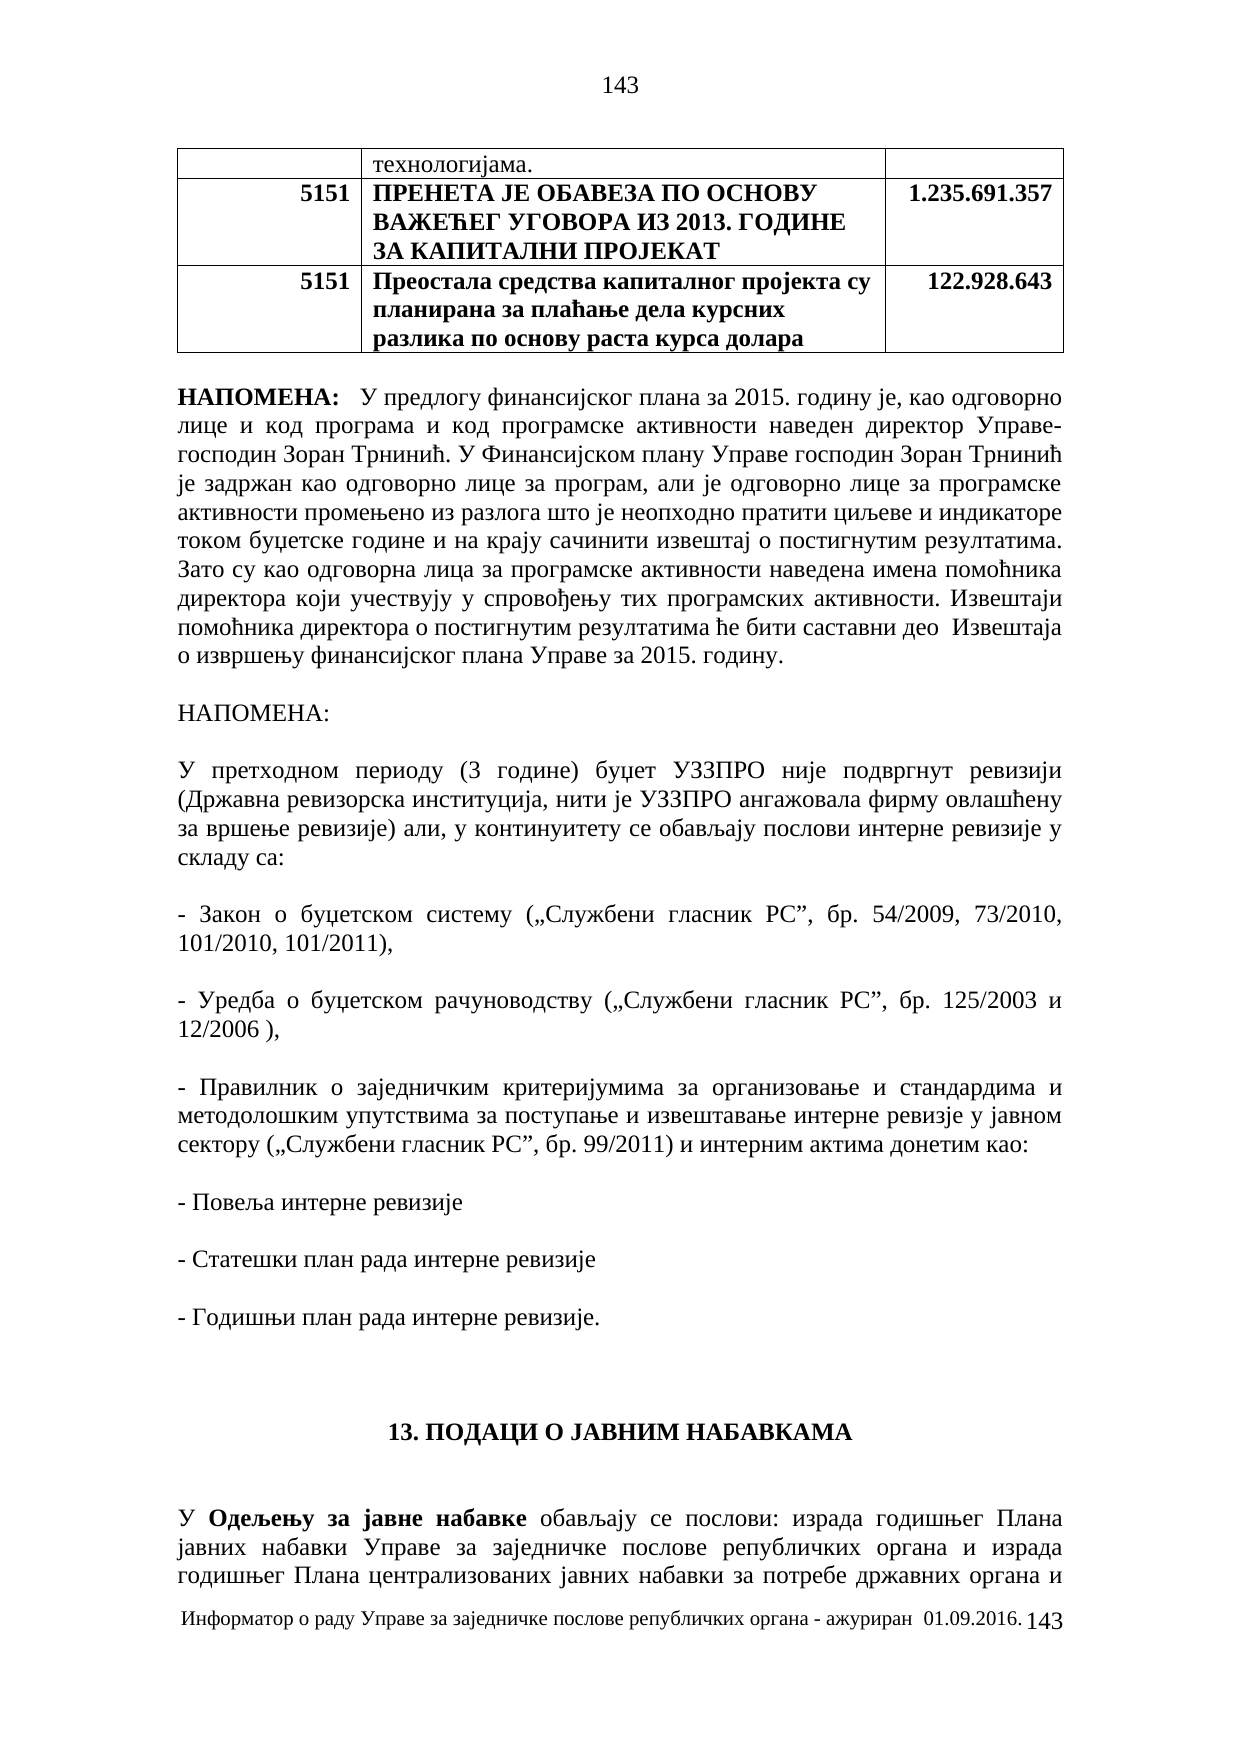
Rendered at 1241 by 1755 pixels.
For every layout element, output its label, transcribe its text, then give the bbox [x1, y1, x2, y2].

text НАПОМЕНА: [177, 698, 1063, 727]
table_cell 5151 [178, 179, 361, 265]
text - Закон о буџетском систему („Службени гласник РС”, бр. 54/2009, 73/2010, 101/2010, 101/2011), [177, 899, 1063, 957]
table_cell [178, 149, 361, 177]
text - Уредба о буџетском рачуноводству („Службени гласник РС”, бр. 125/2003 и 12/2006 ), [177, 986, 1063, 1043]
text - Статешки план рада интерне ревизије [177, 1244, 1063, 1273]
table_cell ПРЕНЕТА ЈЕ ОБАВЕЗА ПО ОСНОВУ ВАЖЕЋЕГ УГОВОРА ИЗ 2013. ГОДИНЕ ЗА КАПИТАЛНИ ПРОЈЕКАТ [362, 179, 885, 265]
text НАПОМЕНА: У предлогу финансијског плана за 2015. годину је, као одговорно лице и код програма и код програмске активности наведен директор Управе-господин Зоран Трнинић. У Финансијском плану Управе господин Зоран Трнинић је задржан као одговорно лице за програм, али је одговорно лице за програмске активности промењено из разлога што је неопходно пратити циљеве и индикаторе током буџетске године и на крају сачинити извештај о постигнутим резултатима. Зато су као одговорна лица за програмске активности наведена имена помоћника директора који учествују у спровођењу тих програмских активности. Извештаји помоћника директора о постигнутим резултатима ће бити саставни део Извештаја о извршењу финансијског плана Управе за 2015. годину. [177, 382, 1063, 669]
text - Повеља интерне ревизије [177, 1187, 1063, 1216]
text 13. ПОДАЦИ О ЈАВНИМ НАБАВКАМА [177, 1417, 1063, 1446]
text - Годишњи план рада интерне ревизије. [177, 1302, 1063, 1331]
text - Правилник о заједничким критеријумима за организовање и стандардима и методолошким упутствима за поступање и извештавање интерне ревизје у јавном сектору („Службени гласник РС”, бр. 99/2011) и интерним актима донетим као: [177, 1072, 1063, 1158]
text У претходном периоду (3 године) буџет УЗЗПРО није подвргнут ревизији (Државна ревизорска институција, нити је УЗЗПРО ангажовала фирму овлашћену за вршење ревизије) али, у континуитету се обављају послови интерне ревизије у складу са: [177, 756, 1063, 871]
table_cell 1.235.691.357 [886, 179, 1063, 265]
table_cell технологијама. [362, 149, 885, 177]
table_cell 122.928.643 [886, 266, 1063, 352]
table_cell 5151 [178, 266, 361, 352]
text У Одељењу за јавне набавке обављају се послови: израда годишњег Плана јавних набавки Управе за заједничке послове републичких органа и израда годишњег Плана централизованих јавних набавки за потребе државних органа и [177, 1503, 1063, 1589]
table_cell Преостала средства капиталног пројекта су планирана за плаћање дела курсних разлика по основу раста курса долара [362, 266, 885, 352]
table_cell [886, 149, 1063, 177]
